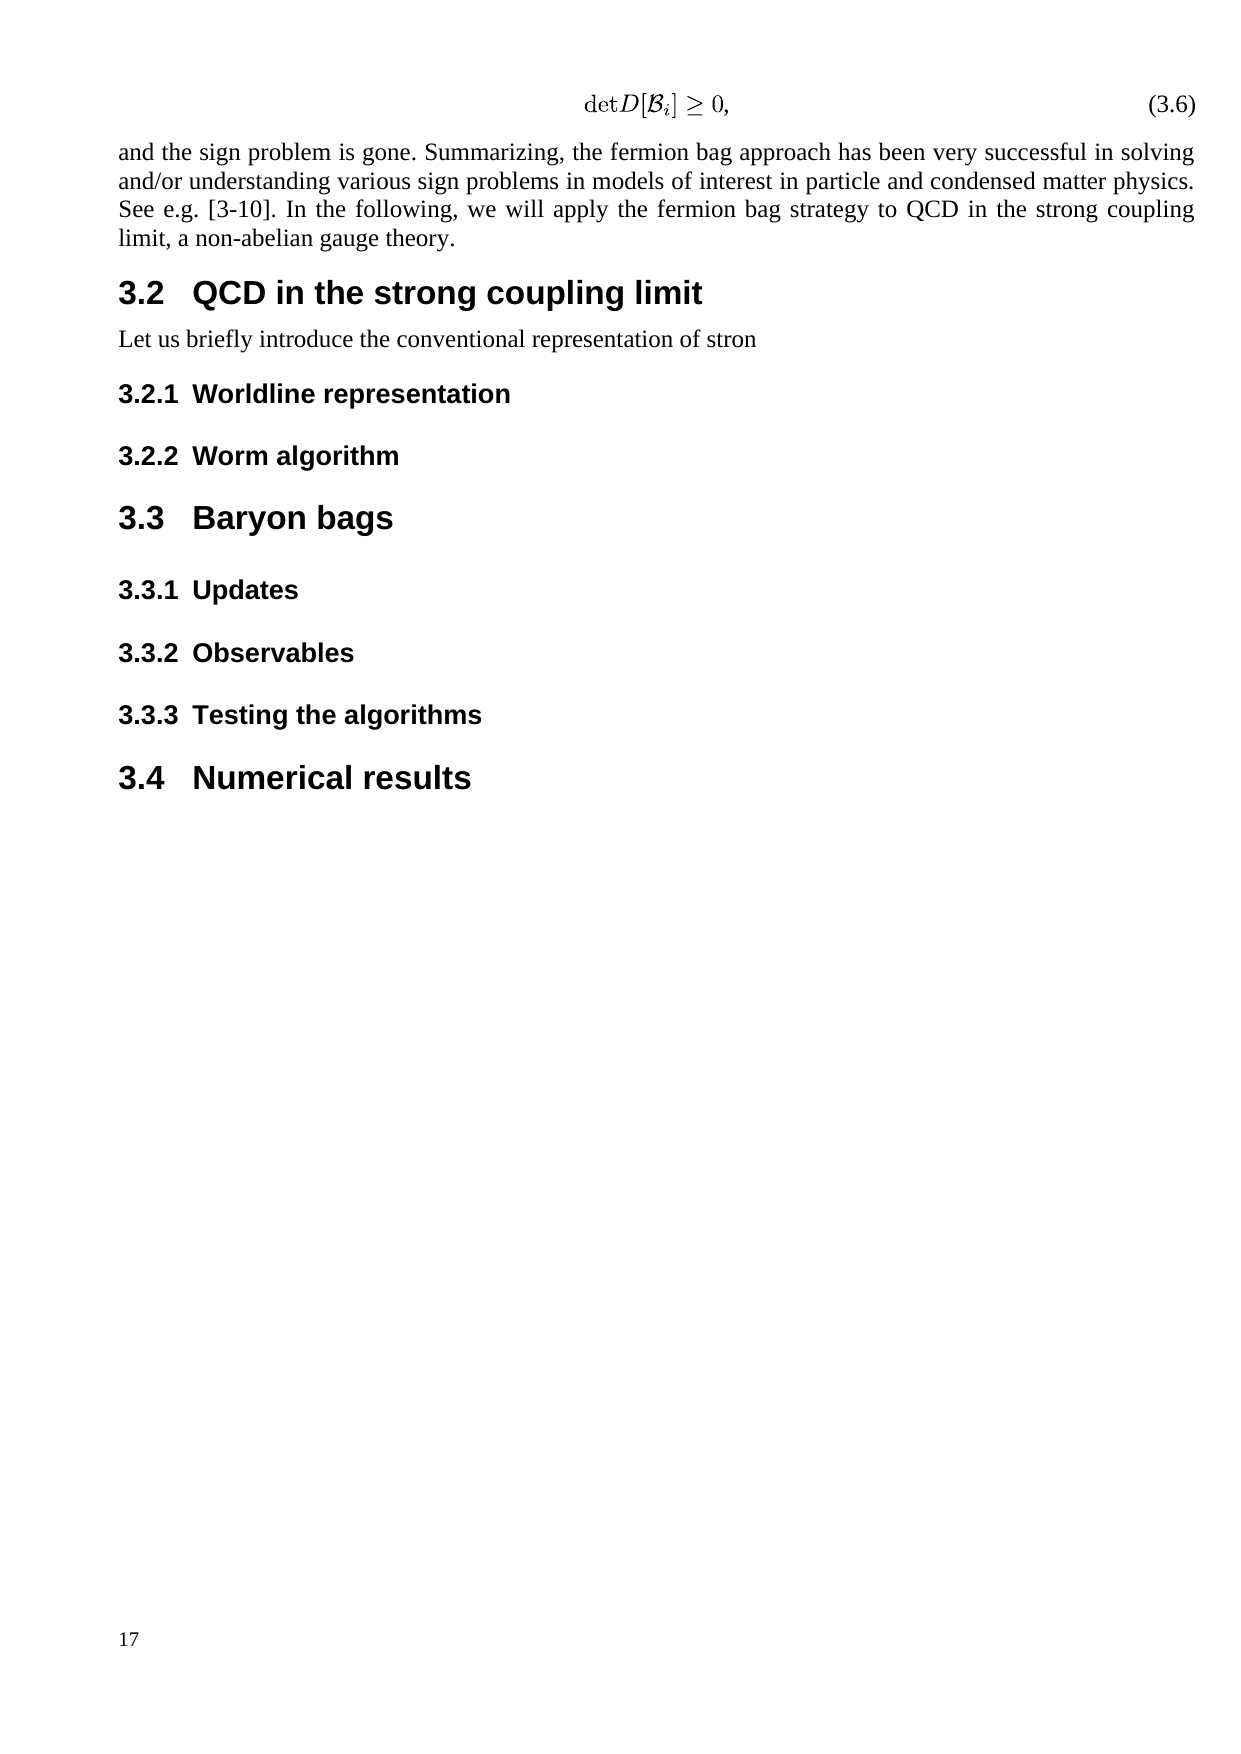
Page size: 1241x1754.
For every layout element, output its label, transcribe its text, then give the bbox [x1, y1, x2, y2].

subtitle Observables [118, 637, 1196, 668]
subtitle Numerical results [118, 758, 1196, 796]
subtitle Worm algorithm [118, 440, 1196, 471]
subtitle QCD in the strong coupling limit [118, 273, 1196, 311]
text , (3.6) [118, 89, 1196, 118]
text Let us briefly introduce the conventional representation of stron [118, 324, 1196, 353]
text and the sign problem is gone. Summarizing, the fermion bag approach has been very successful in solving and/or understanding various sign problems in models of interest in particle and condensed matter physics. See e.g. [3-10]. In the following, we will apply the fermion bag strategy to QCD in the strong coupling limit, a non-abelian gauge theory. [118, 137, 1196, 252]
subtitle Baryon bags [118, 498, 1196, 537]
subtitle Testing the algorithms [118, 699, 1196, 731]
subtitle Worldline representation [118, 378, 1196, 409]
subtitle Updates [118, 574, 1196, 606]
